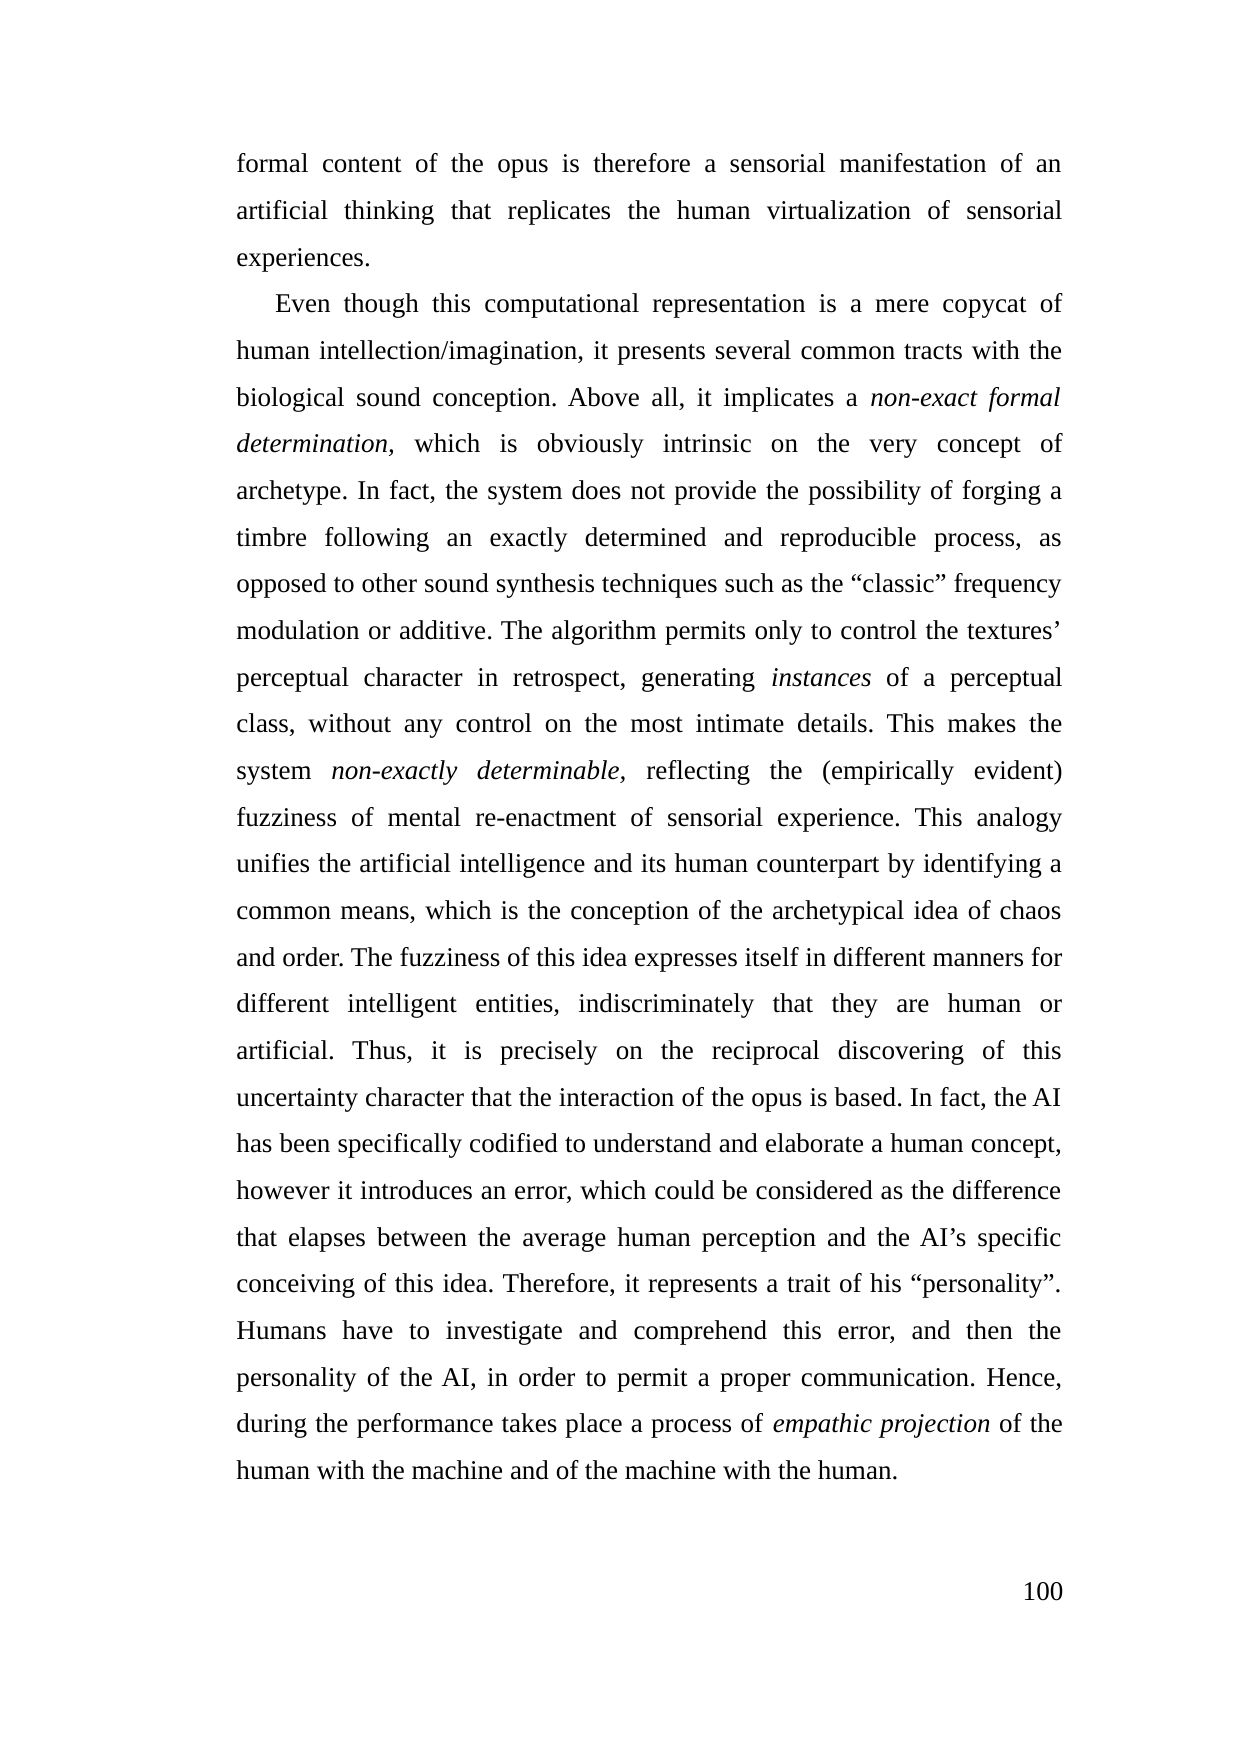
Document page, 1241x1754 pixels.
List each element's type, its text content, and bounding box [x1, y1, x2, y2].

text Even though this computational representation is a mere copycat of human intellection/imagination, it presents several common tracts with the biological sound conception. Above all, it implicates a non-exact formal determination, which is obviously intrinsic on the very concept of archetype. In fact, the system does not provide the possibility of forging a timbre following an exactly determined and reproducible process, as opposed to other sound synthesis techniques such as the “classic” frequency modulation or additive. The algorithm permits only to control the textures’ perceptual character in retrospect, generating instances of a perceptual class, without any control on the most intimate details. This makes the system non-exactly determinable, reflecting the (empirically evident) fuzziness of mental re-enactment of sensorial experience. This analogy unifies the artificial intelligence and its human counterpart by identifying a common means, which is the conception of the archetypical idea of chaos and order. The fuzziness of this idea expresses itself in different manners for different intelligent entities, indiscriminately that they are human or artificial. Thus, it is precisely on the reciprocal discovering of this uncertainty character that the interaction of the opus is based. In fact, the AI has been specifically codified to understand and elaborate a human concept, however it introduces an error, which could be considered as the difference that elapses between the average human perception and the AI’s specific conceiving of this idea. Therefore, it represents a trait of his “personality”. Humans have to investigate and comprehend this error, and then the personality of the AI, in order to permit a proper communication. Hence, during the performance takes place a process of empathic projection of the human with the machine and of the machine with the human. [236, 288, 1063, 1485]
text formal content of the opus is therefore a sensorial manifestation of an artificial thinking that replicates the human virtualization of sensorial experiences. [236, 148, 1063, 272]
